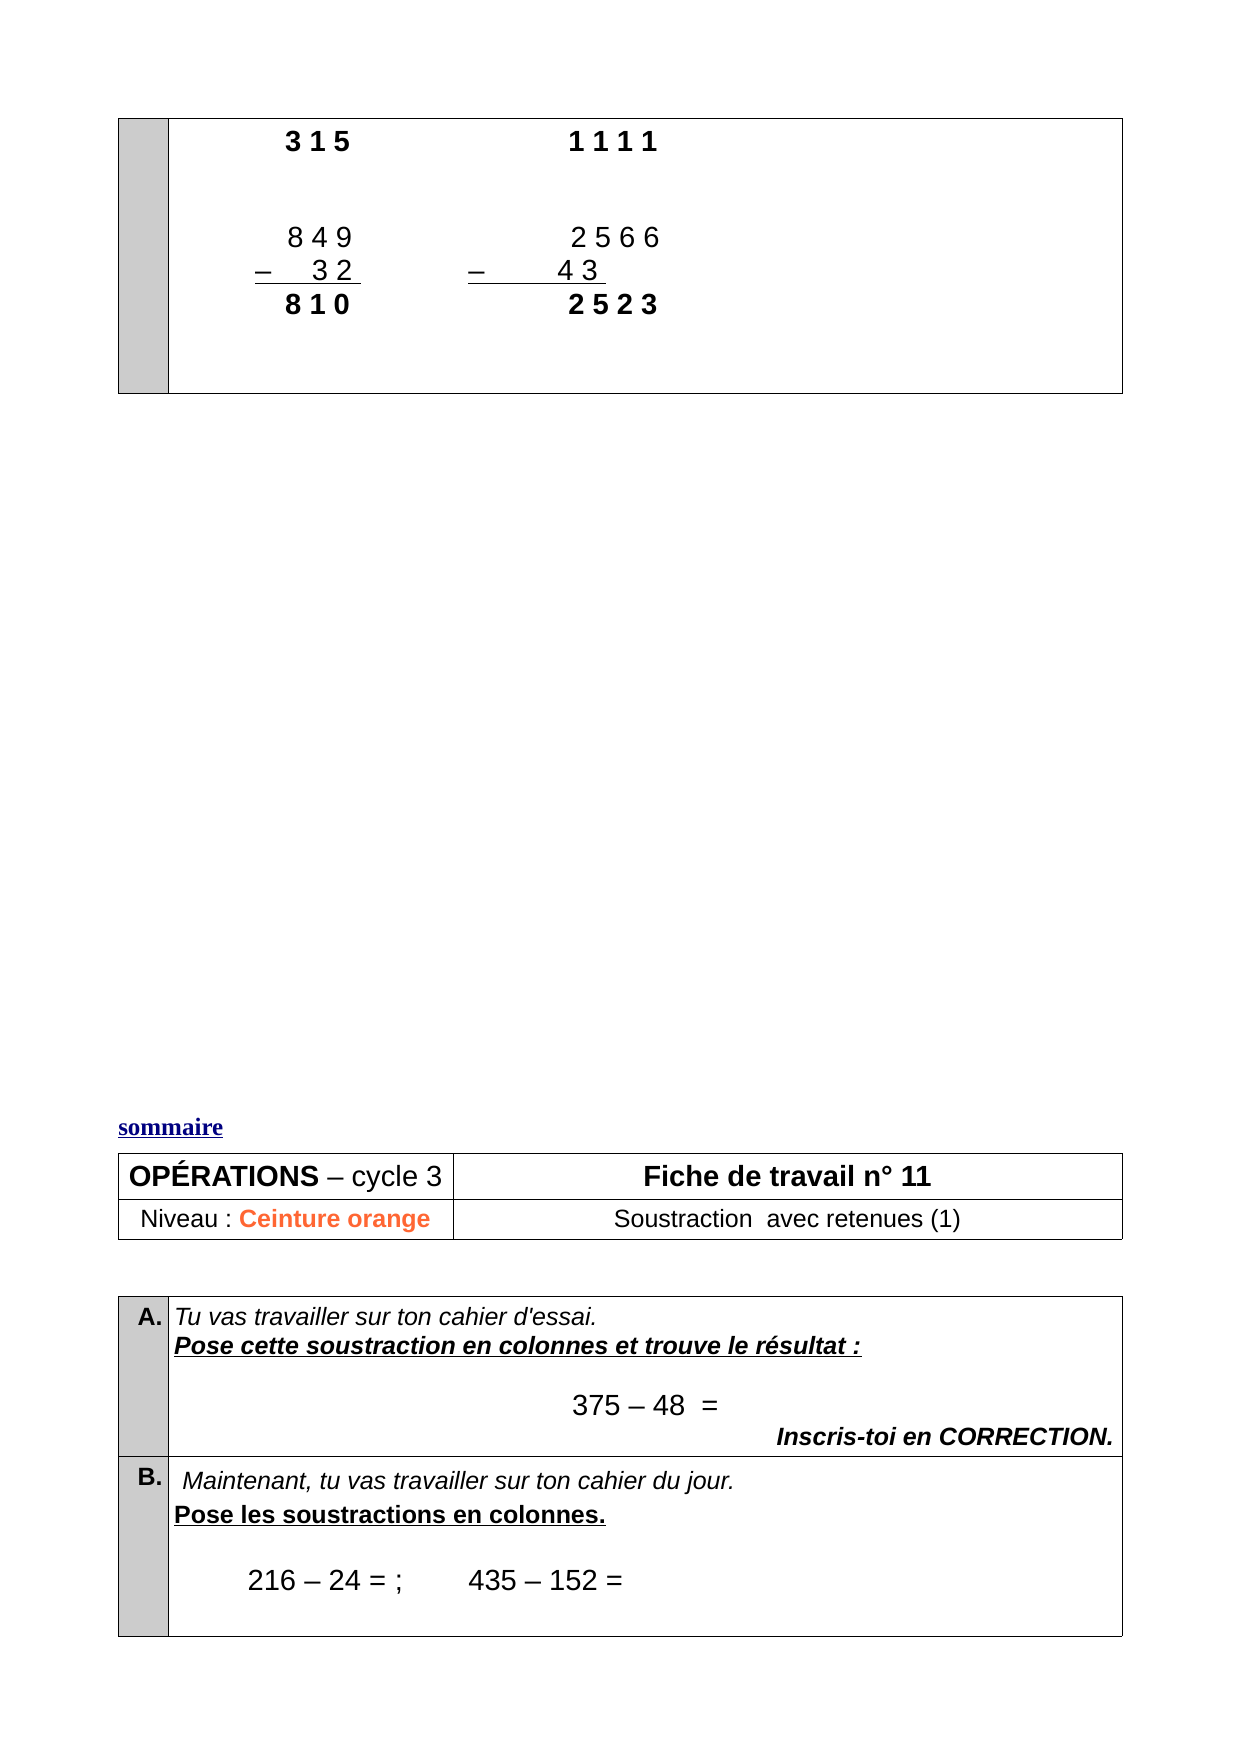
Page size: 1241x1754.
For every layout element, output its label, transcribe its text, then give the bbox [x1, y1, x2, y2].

table_cell B. [119, 1457, 168, 1636]
text sommaire [118, 1112, 1122, 1141]
table_header Fiche de travail n° 11 [454, 1154, 1122, 1198]
table_header Tu vas travailler sur ton cahier d'essai. Pose cette soustraction en colonnes et trouve le résultat : 375 – 48 = Inscris-toi en CORRECTION. [169, 1297, 1122, 1456]
table_header opérations – cycle 3 [119, 1154, 453, 1198]
table_cell Maintenant, tu vas travailler sur ton cahier du jour. Pose les soustractions en colonnes. 216 – 24 = ; 435 – 152 = [169, 1457, 1122, 1636]
table_cell 3 1 5 1 1 1 1 8 4 9 2 5 6 6 – 3 2 – 4 3 8 1 0 2 5 2 3 [169, 119, 1122, 393]
table_cell Soustraction avec retenues (1) [454, 1200, 1122, 1239]
table_cell Niveau : Ceinture orange [119, 1200, 453, 1239]
table_header A. [119, 1297, 168, 1456]
table_cell [119, 119, 168, 393]
